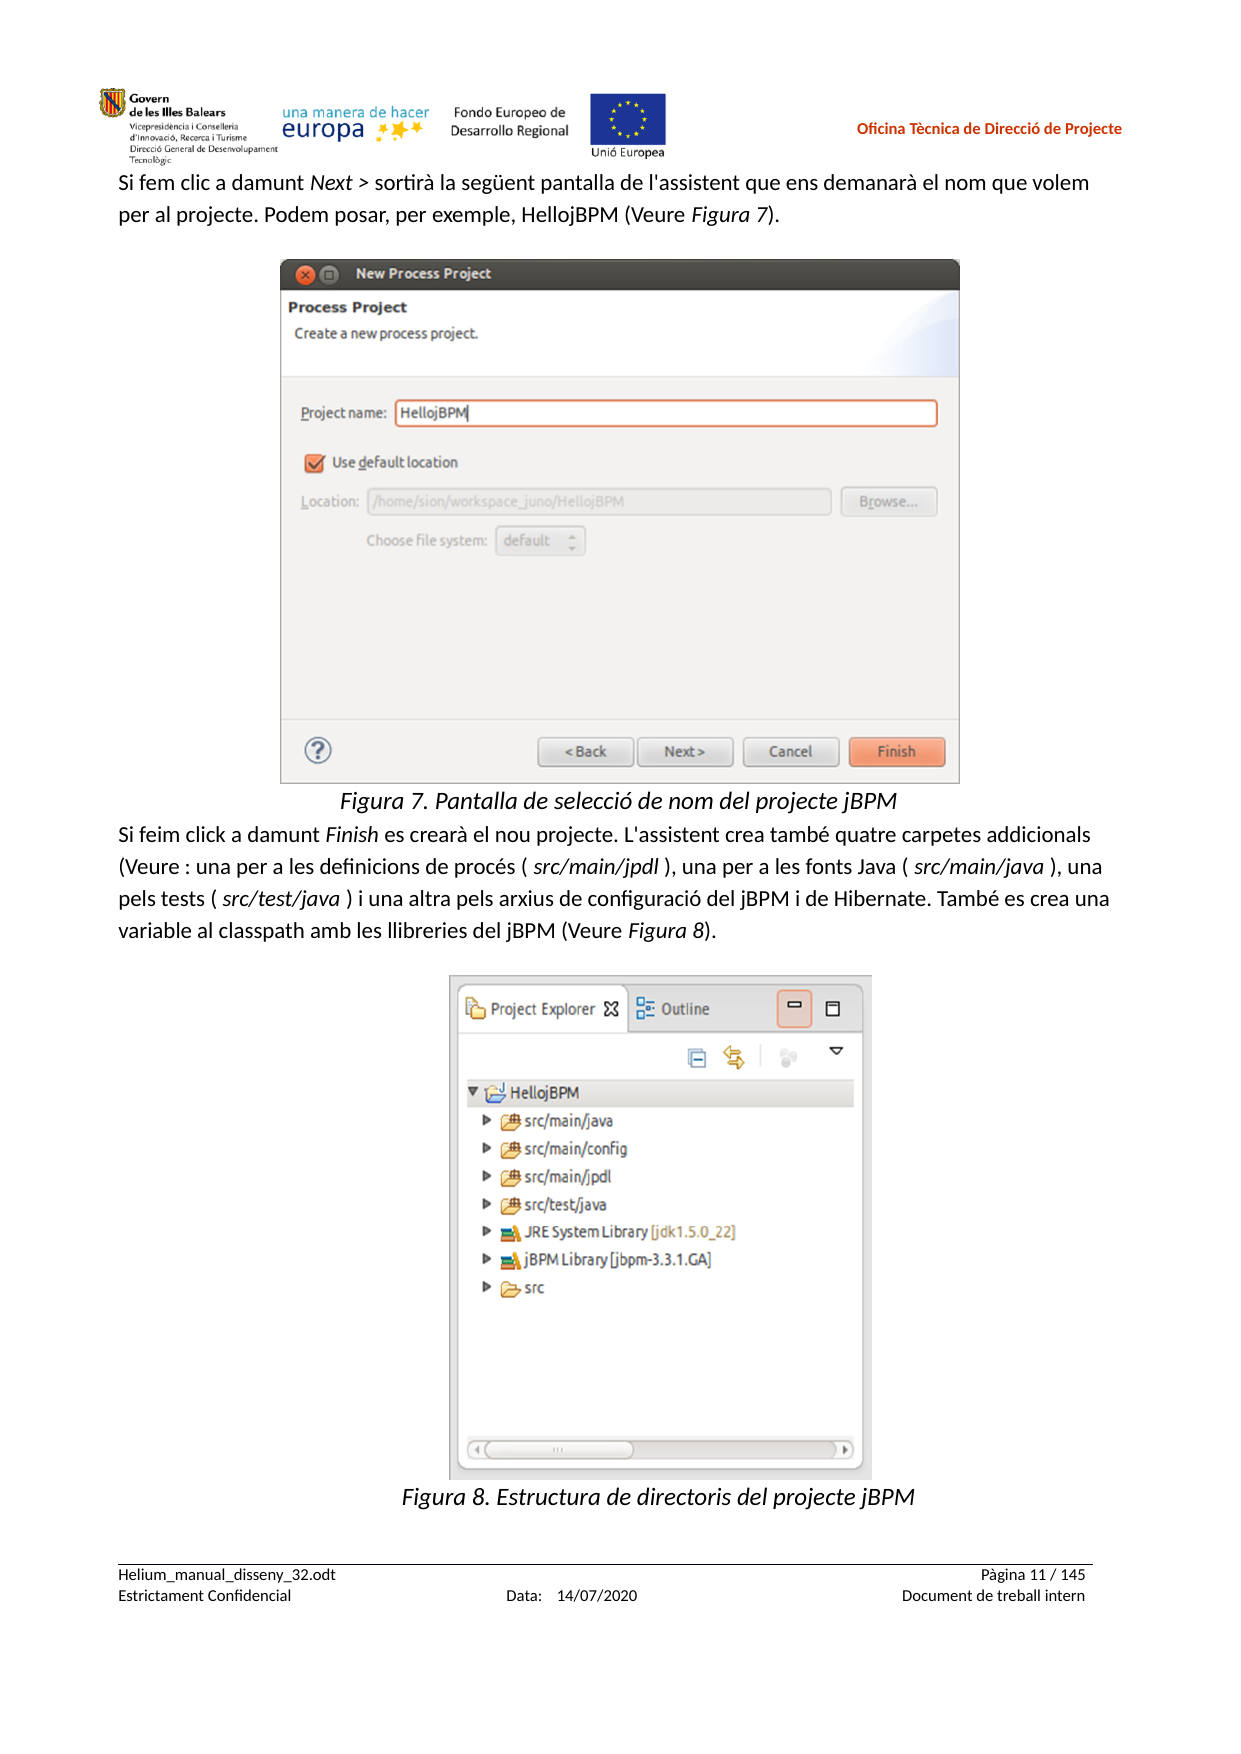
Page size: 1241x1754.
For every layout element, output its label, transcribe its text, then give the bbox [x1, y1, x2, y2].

text Figura 8. Estructura de directoris del projecte jBPM [364, 1479, 955, 1511]
picture [99, 87, 668, 166]
picture [278, 257, 962, 786]
text Figura 7. Pantalla de selecció de nom del projecte jBPM [279, 786, 962, 816]
text Si feim click a damunt Finish es crearà el nou projecte. L'assistent crea també quatre carpetes addicionals (Veure : una per a les definicions de procés ( src/main/jpdl ), una per a les fonts Java ( src/main/java ), una pels tests ( src/test/java ) i una altra pels arxius de configuració del jBPM i de Hibernate. També es crea una variable al classpath amb les llibreries del jBPM (Veure Figura 8). [118, 783, 1122, 944]
text Si fem clic a damunt Next > sortirà la següent pantalla de l'assistent que ens demanarà el nom que volem per al projecte. Podem posar, per exemple, HellojBPM (Veure Figura 7). [118, 168, 1122, 228]
picture [447, 973, 873, 1481]
